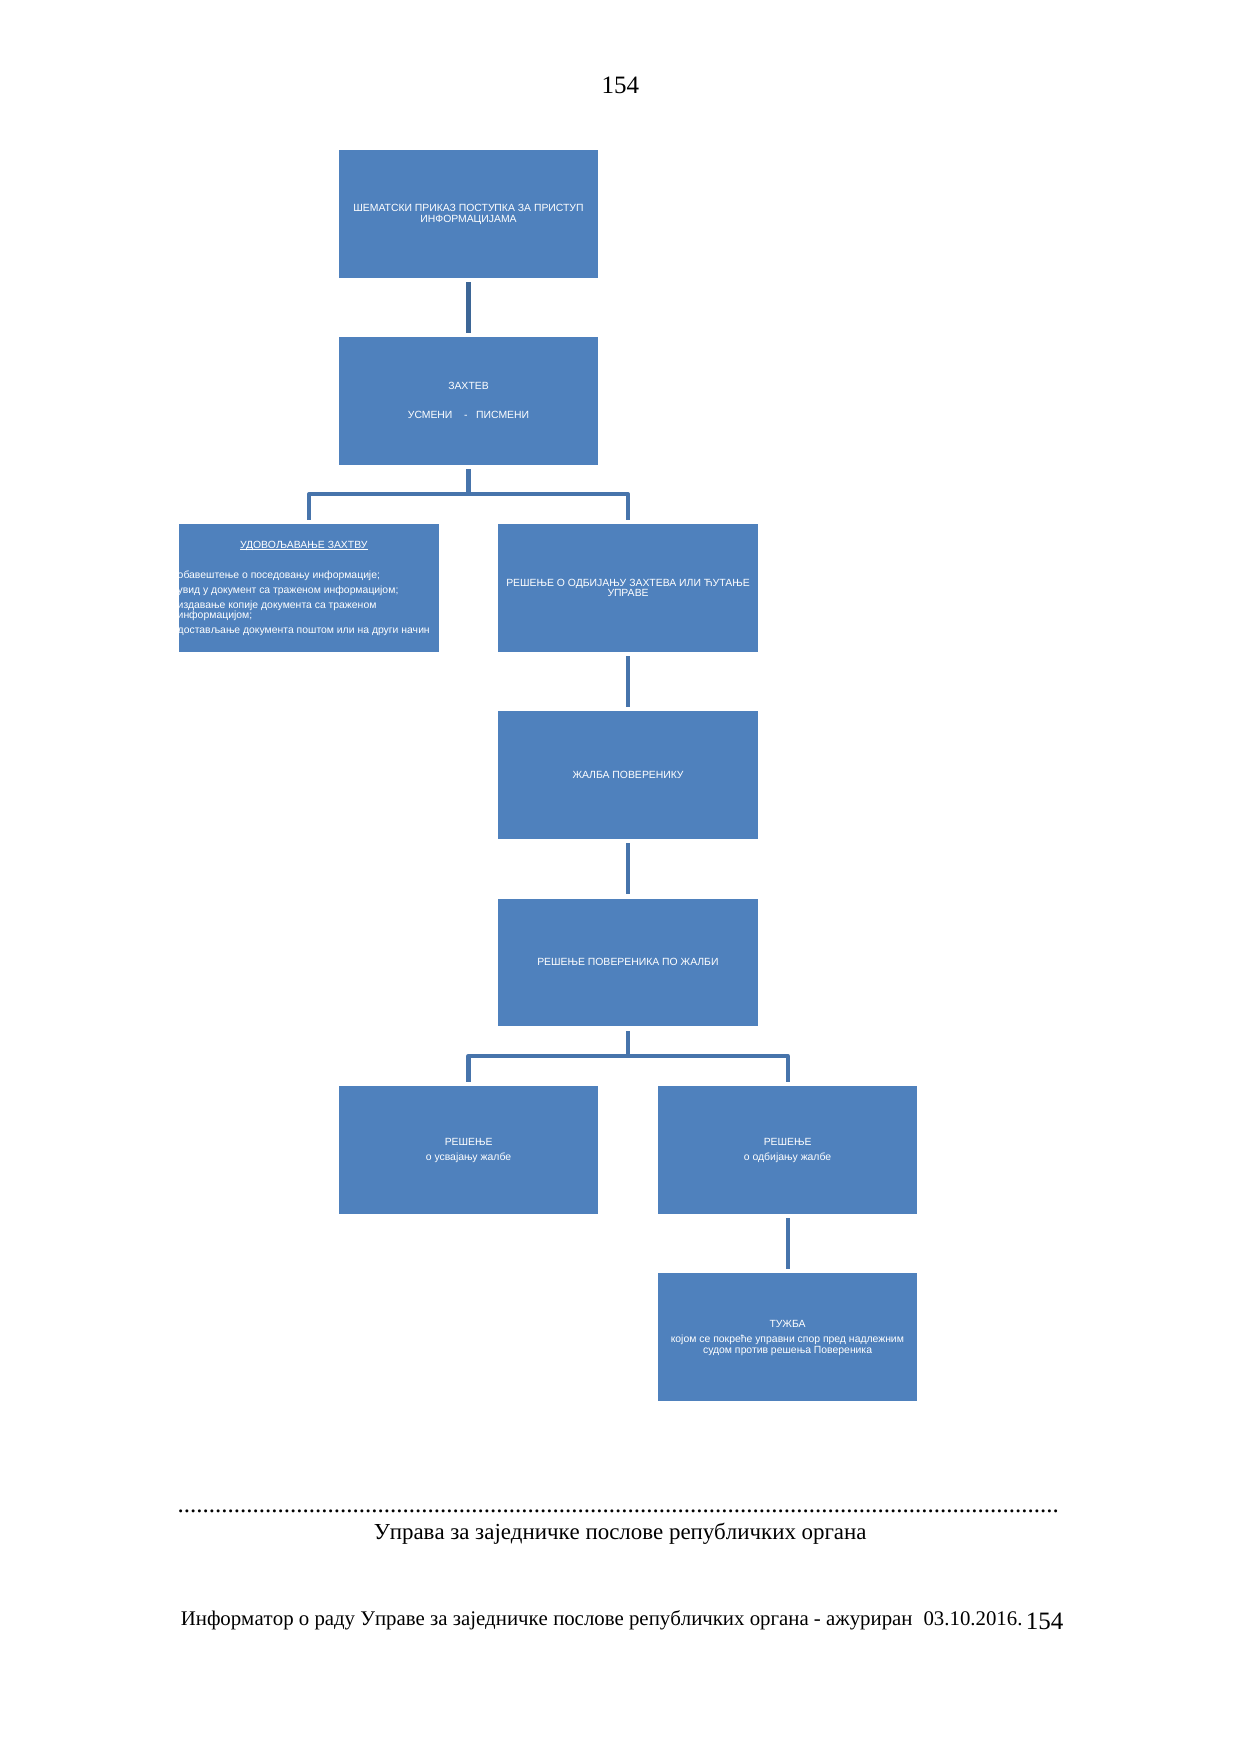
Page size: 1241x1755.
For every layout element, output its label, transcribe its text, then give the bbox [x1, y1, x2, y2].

text Управа за заједничке послове републичких органа [177, 1518, 1063, 1544]
text ............................................................................................................................................. [177, 1489, 1063, 1518]
